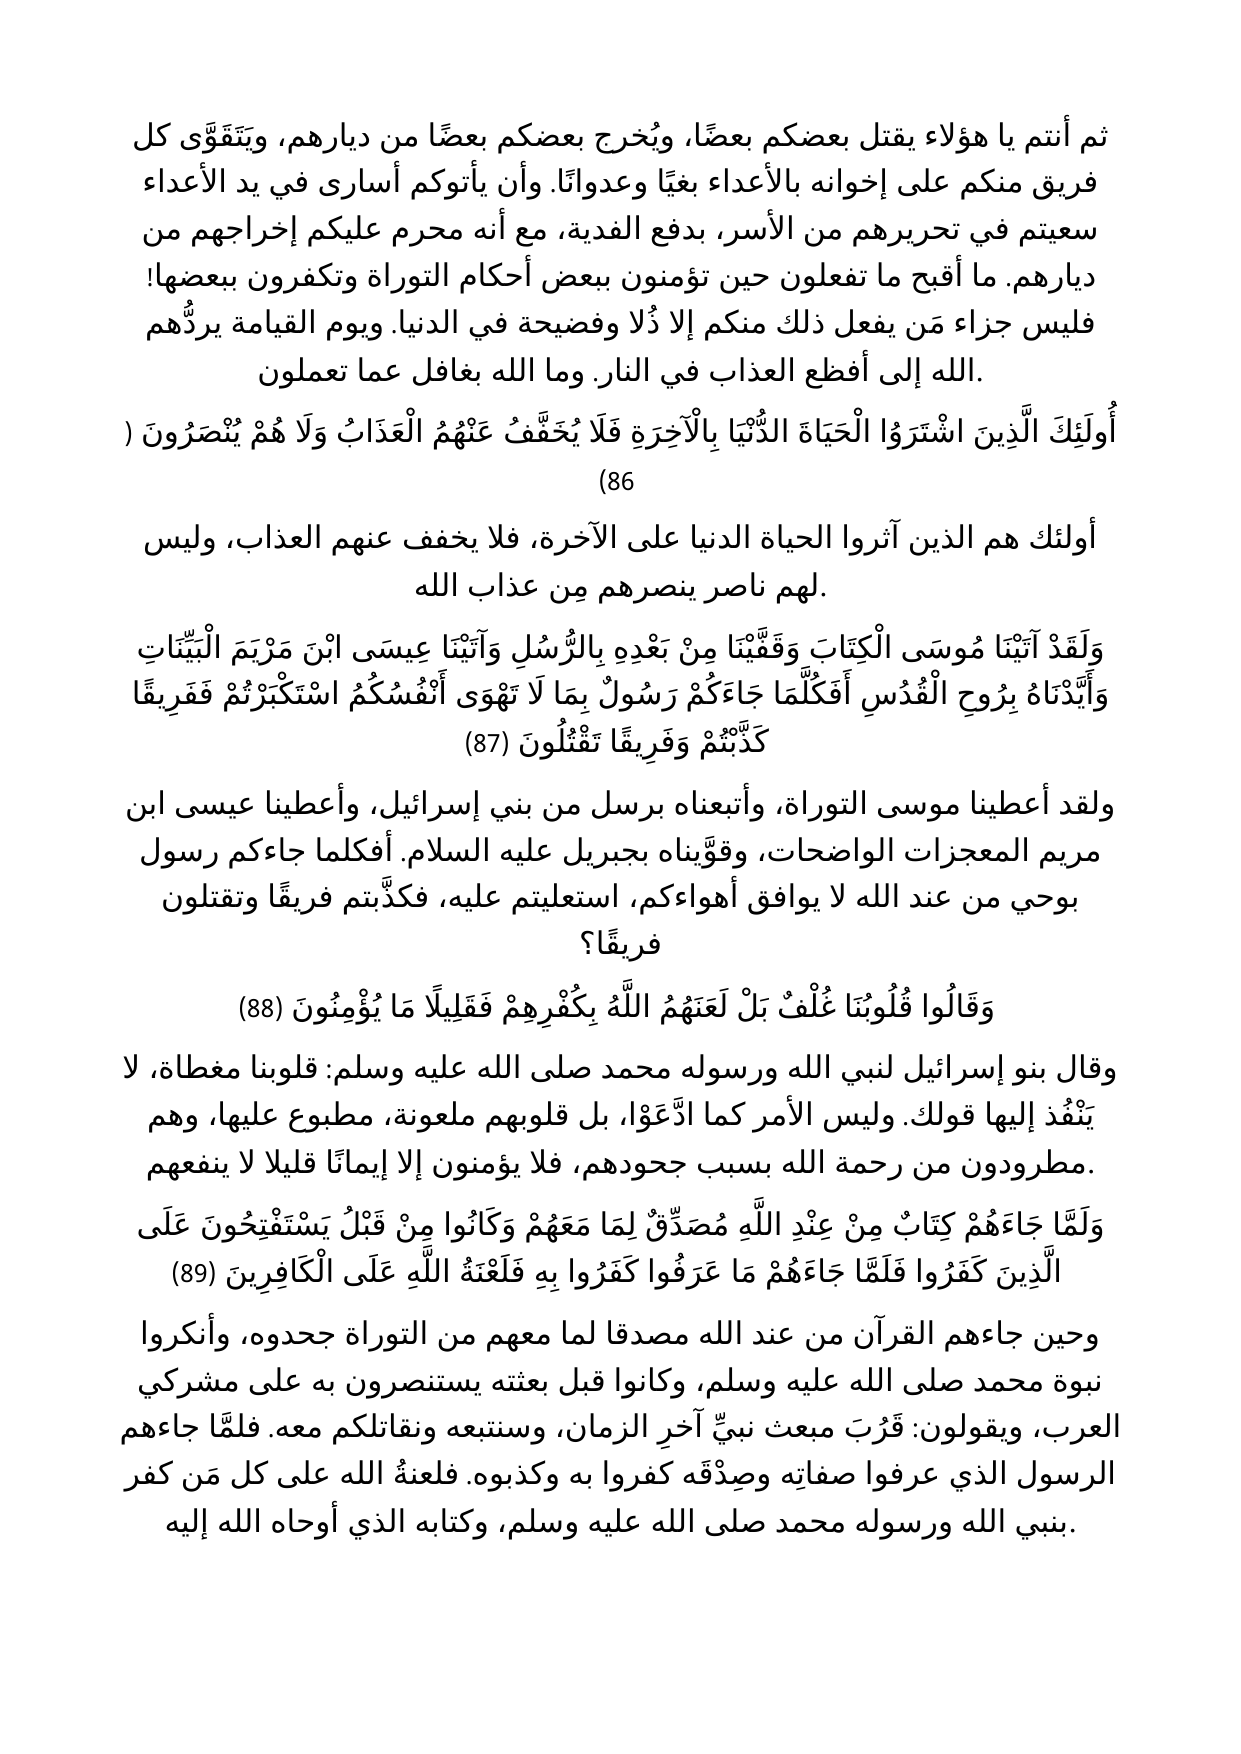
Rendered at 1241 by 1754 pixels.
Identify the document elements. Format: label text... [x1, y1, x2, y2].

text أولئك هم الذين آثروا الحياة الدنيا على الآخرة، فلا يخفف عنهم العذاب، وليس لهم ناصر ينصرهم مِن عذاب الله. [118, 521, 1122, 609]
text وَقَالُوا قُلُوبُنَا غُلْفٌ بَلْ لَعَنَهُمُ اللَّهُ بِكُفْرِهِمْ فَقَلِيلًا مَا يُؤْمِنُونَ (88) [118, 988, 1122, 1030]
text وحين جاءهم القرآن من عند الله مصدقا لما معهم من التوراة جحدوه، وأنكروا نبوة محمد صلى الله عليه وسلم، وكانوا قبل بعثته يستنصرون به على مشركي العرب، ويقولون: قَرُبَ مبعث نبيِّ آخرِ الزمان، وسنتبعه ونقاتلكم معه. فلمَّا جاءهم الرسول الذي عرفوا صفاتِه وصِدْقَه كفروا به وكذبوه. فلعنةُ الله على كل مَن كفر بنبي الله ورسوله محمد صلى الله عليه وسلم، وكتابه الذي أوحاه الله إليه. [118, 1316, 1122, 1545]
text وَلَمَّا جَاءَهُمْ كِتَابٌ مِنْ عِنْدِ اللَّهِ مُصَدِّقٌ لِمَا مَعَهُمْ وَكَانُوا مِنْ قَبْلُ يَسْتَفْتِحُونَ عَلَى الَّذِينَ كَفَرُوا فَلَمَّا جَاءَهُمْ مَا عَرَفُوا كَفَرُوا بِهِ فَلَعْنَةُ اللَّهِ عَلَى الْكَافِرِينَ (89) [118, 1207, 1122, 1296]
text وَلَقَدْ آتَيْنَا مُوسَى الْكِتَابَ وَقَفَّيْنَا مِنْ بَعْدِهِ بِالرُّسُلِ وَآتَيْنَا عِيسَى ابْنَ مَرْيَمَ الْبَيِّنَاتِ وَأَيَّدْنَاهُ بِرُوحِ الْقُدُسِ أَفَكُلَّمَا جَاءَكُمْ رَسُولٌ بِمَا لَا تَهْوَى أَنْفُسُكُمُ اسْتَكْبَرْتُمْ فَفَرِيقًا كَذَّبْتُمْ وَفَرِيقًا تَقْتُلُونَ (87) [118, 630, 1122, 765]
text ولقد أعطينا موسى التوراة، وأتبعناه برسل من بني إسرائيل، وأعطينا عيسى ابن مريم المعجزات الواضحات، وقوَّيناه بجبريل عليه السلام. أفكلما جاءكم رسول بوحي من عند الله لا يوافق أهواءكم، استعليتم عليه، فكذَّبتم فريقًا وتقتلون فريقًا؟ [118, 786, 1122, 967]
text ثم أنتم يا هؤلاء يقتل بعضكم بعضًا، ويُخرج بعضكم بعضًا من ديارهم، ويَتَقَوَّى كل فريق منكم على إخوانه بالأعداء بغيًا وعدوانًا. وأن يأتوكم أسارى في يد الأعداء سعيتم في تحريرهم من الأسر، بدفع الفدية، مع أنه محرم عليكم إخراجهم من ديارهم. ما أقبح ما تفعلون حين تؤمنون ببعض أحكام التوراة وتكفرون ببعضها! فليس جزاء مَن يفعل ذلك منكم إلا ذُلا وفضيحة في الدنيا. ويوم القيامة يردُّهم الله إلى أفظع العذاب في النار. وما الله بغافل عما تعملون. [118, 118, 1122, 394]
text وقال بنو إسرائيل لنبي الله ورسوله محمد صلى الله عليه وسلم: قلوبنا مغطاة، لا يَنْفُذ إليها قولك. وليس الأمر كما ادَّعَوْا، بل قلوبهم ملعونة، مطبوع عليها، وهم مطرودون من رحمة الله بسبب جحودهم، فلا يؤمنون إلا إيمانًا قليلا لا ينفعهم. [118, 1051, 1122, 1186]
text أُولَئِكَ الَّذِينَ اشْتَرَوُا الْحَيَاةَ الدُّنْيَا بِالْآخِرَةِ فَلَا يُخَفَّفُ عَنْهُمُ الْعَذَابُ وَلَا هُمْ يُنْصَرُونَ (86) [118, 415, 1122, 500]
